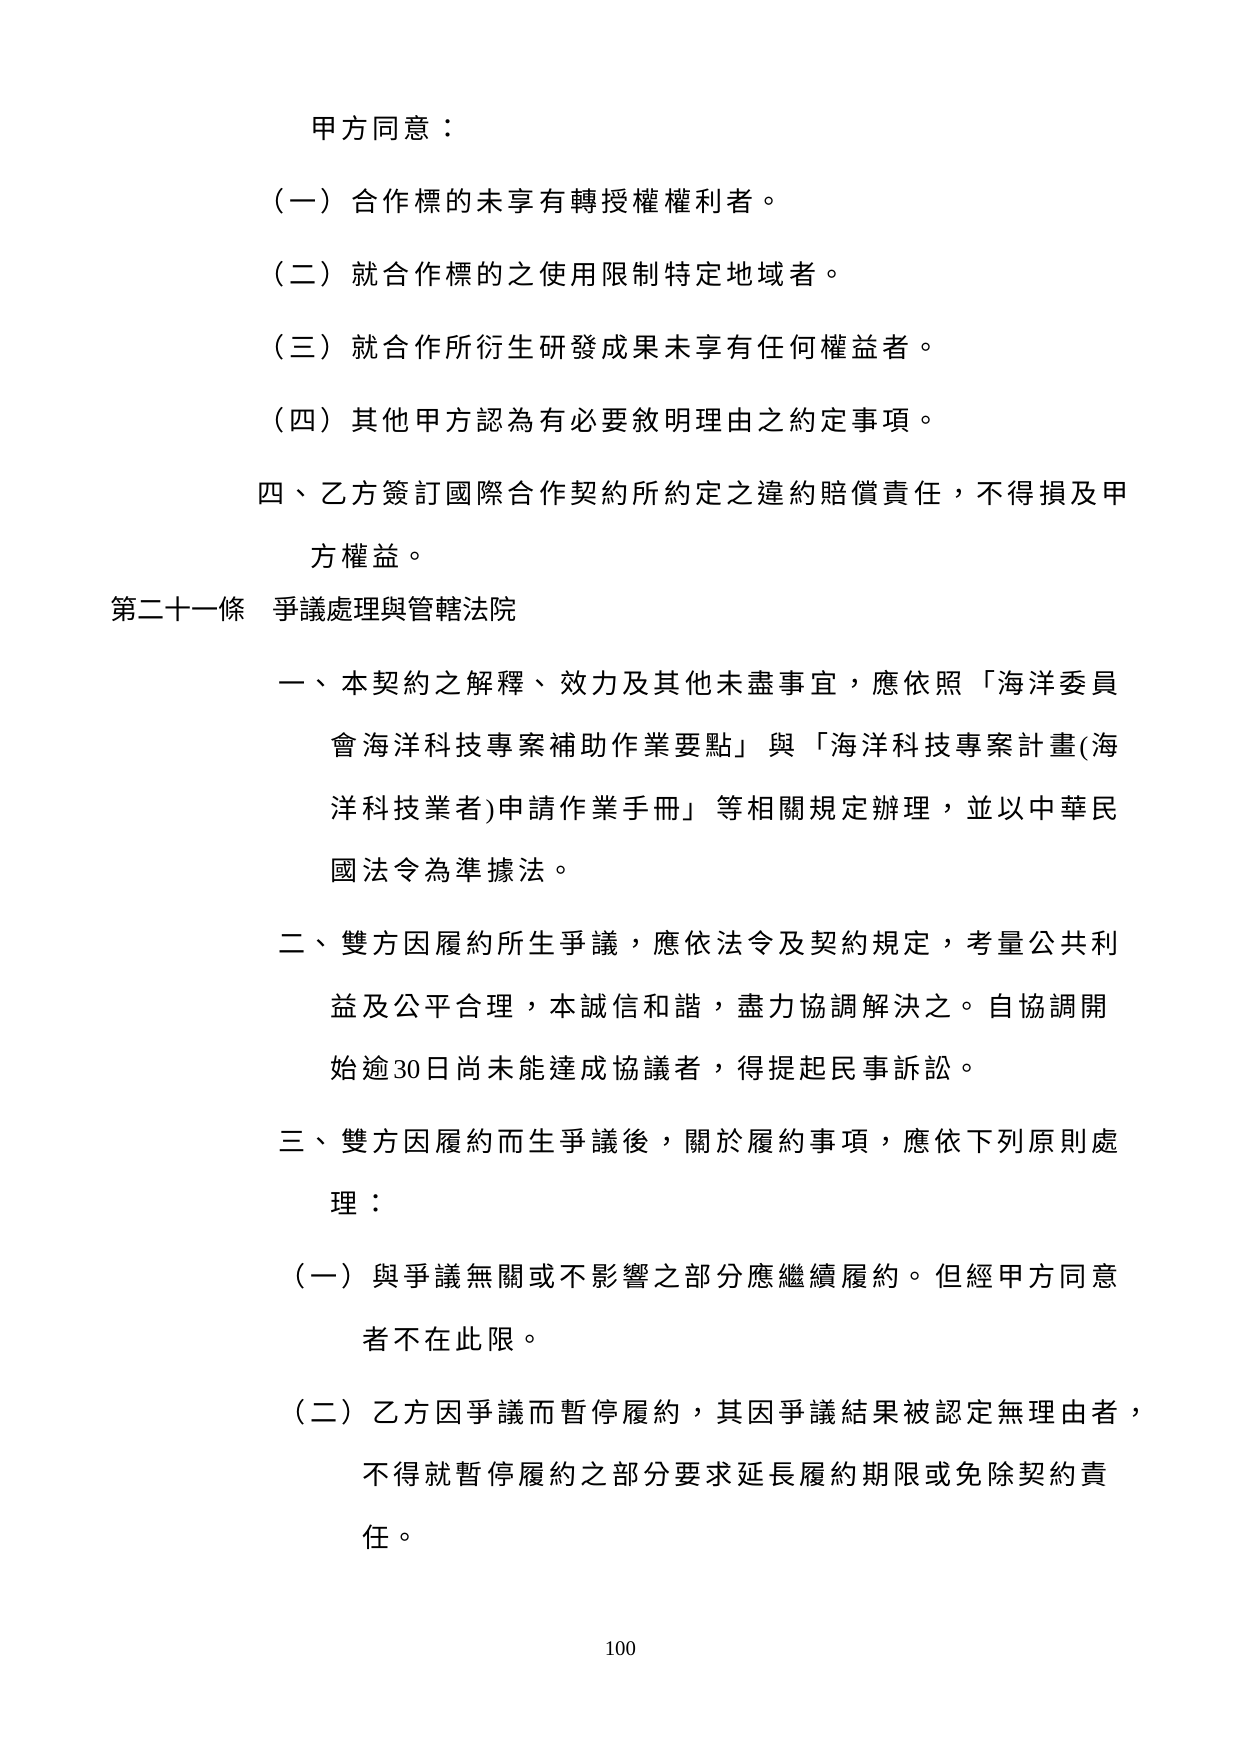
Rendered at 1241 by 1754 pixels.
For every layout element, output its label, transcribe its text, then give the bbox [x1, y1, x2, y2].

text 第二十一條 爭議處理與管轄法院 [110, 588, 1131, 627]
text 一、本契約之解釋、效力及其他未盡事宜，應依照「海洋委員會海洋科技專案補助作業要點」與「海洋科技專案計畫(海洋科技業者)申請作業手冊」等相關規定辦理，並以中華民國法令為準據法。 [272, 640, 1131, 890]
text （四）其他甲方認為有必要敘明理由之約定事項。 [247, 377, 1131, 439]
text （二）乙方因爭議而暫停履約，其因爭議結果被認定無理由者，不得就暫停履約之部分要求延長履約期限或免除契約責任。 [272, 1369, 1131, 1556]
text 二、雙方因履約所生爭議，應依法令及契約規定，考量公共利益及公平合理，本誠信和諧，盡力協調解決之。自協調開始逾30日尚未能達成協議者，得提起民事訴訟。 [272, 900, 1131, 1088]
text 四、乙方簽訂國際合作契約所約定之違約賠償責任，不得損及甲方權益。 [247, 450, 1131, 575]
text （一）與爭議無關或不影響之部分應繼續履約。但經甲方同意者不在此限。 [272, 1233, 1131, 1358]
text （三）就合作所衍生研發成果未享有任何權益者。 [247, 304, 1131, 367]
text 甲方同意： [247, 85, 1131, 148]
text （二）就合作標的之使用限制特定地域者。 [247, 231, 1131, 294]
text （一）合作標的未享有轉授權權利者。 [247, 158, 1131, 221]
text 三、雙方因履約而生爭議後，關於履約事項，應依下列原則處理： [272, 1098, 1131, 1223]
